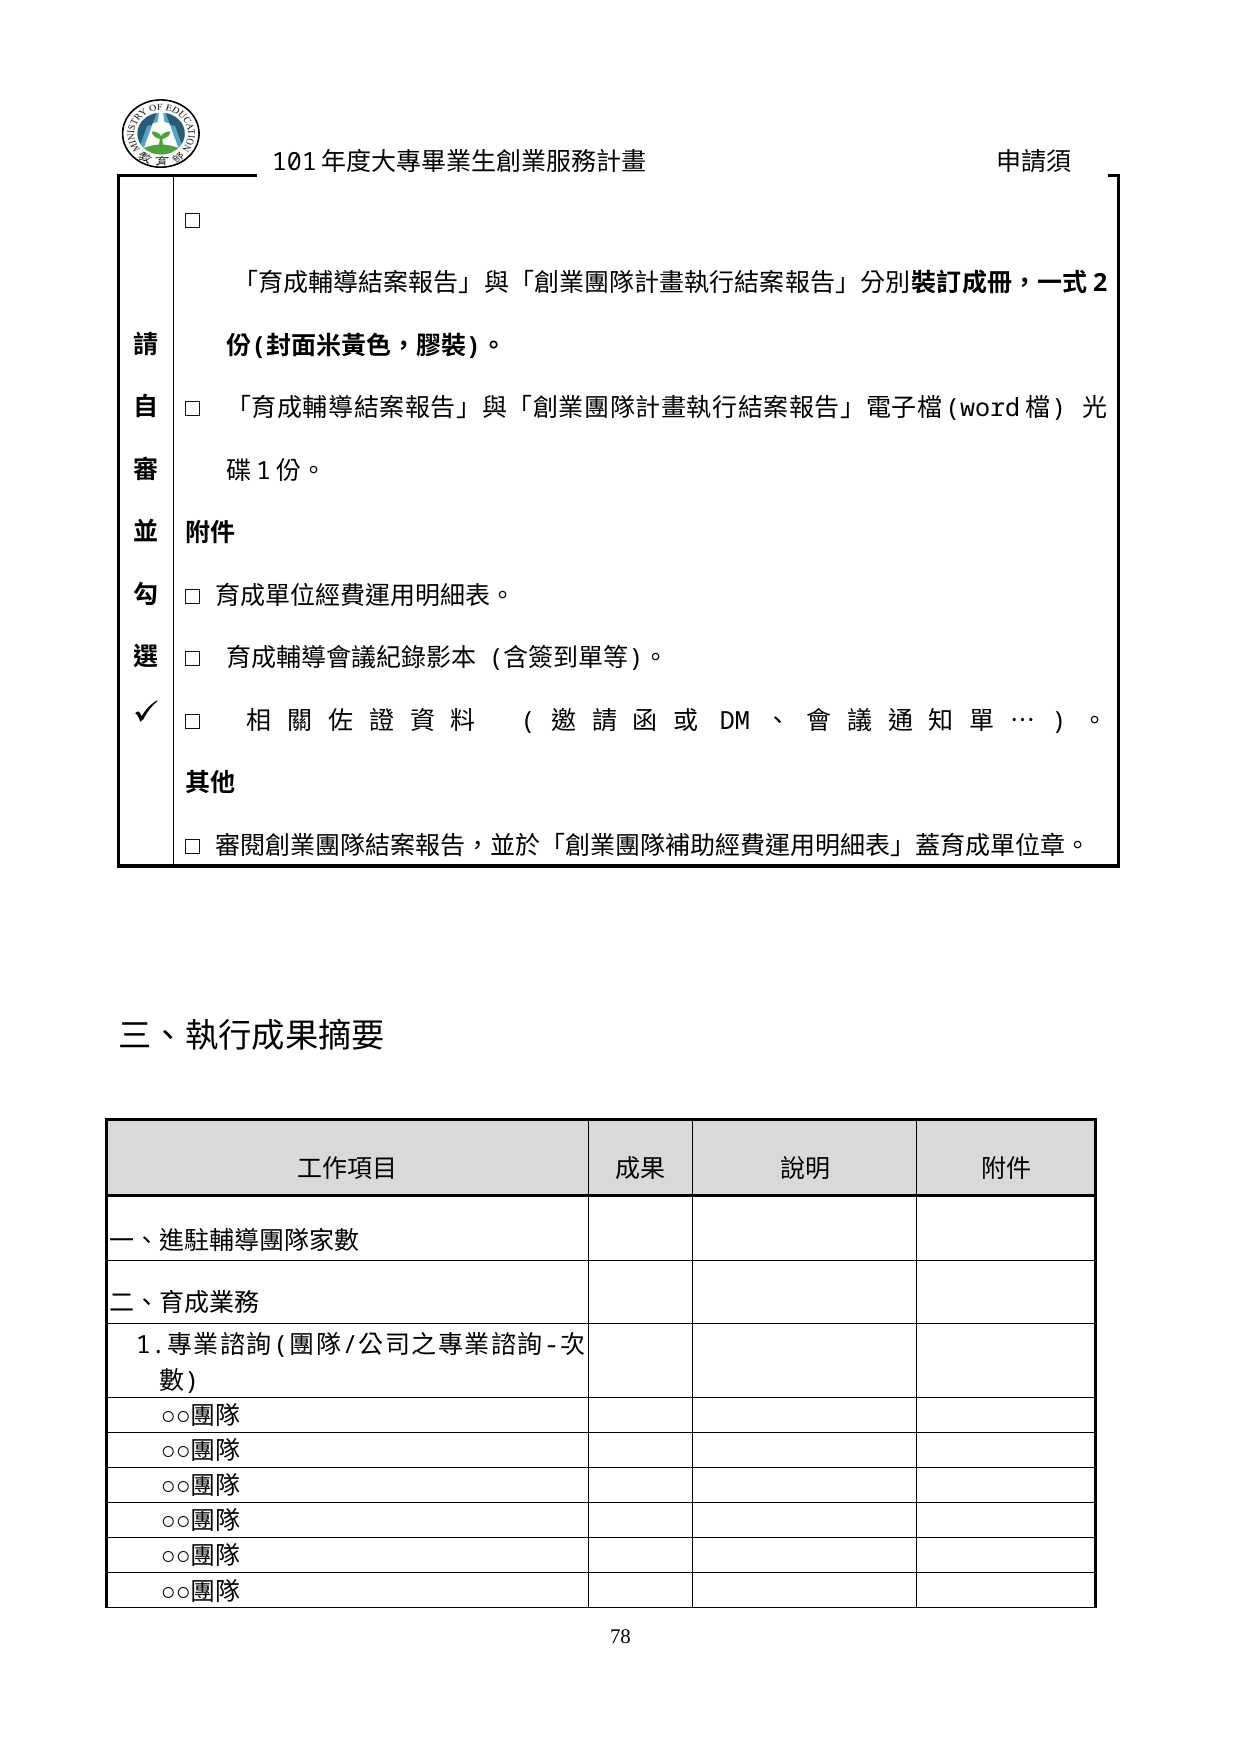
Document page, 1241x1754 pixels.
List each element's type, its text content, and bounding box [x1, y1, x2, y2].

table_cell [589, 1433, 692, 1467]
table_header 工作項目 [108, 1121, 588, 1194]
table_header 說明 [693, 1121, 916, 1194]
table_cell [693, 1197, 916, 1259]
table_cell [693, 1573, 916, 1607]
table_cell [917, 1573, 1094, 1607]
table_cell [917, 1398, 1094, 1432]
table_cell [917, 1433, 1094, 1467]
table_cell [589, 1261, 692, 1323]
table_cell [917, 1468, 1094, 1502]
table_header □ 「育成輔導結案報告」與「創業團隊計畫執行結案報告」分別裝訂成冊，一式2份(封面米黃色，膠裝)。 □ 「育成輔導結案報告」與「創業團隊計畫執行結案報告」電子檔(word檔) 光碟1份。 附件 □ 育成單位經費運用明細表。 □ 育成輔導會議紀錄影本 (含簽到單等)。 □ 相關佐證資料 (邀請函或DM、會議通知單…)。 其他 □ 審閱創業團隊結案報告，並於「創業團隊補助經費運用明細表」蓋育成單位章。 [174, 177, 1117, 864]
table_header 請自審並勾選 [120, 177, 173, 864]
table_cell [693, 1468, 916, 1502]
table_cell [589, 1468, 692, 1502]
table_cell [917, 1503, 1094, 1537]
table_cell [693, 1261, 916, 1323]
table_cell [693, 1433, 916, 1467]
table_cell ○○團隊 [108, 1503, 588, 1537]
table_cell 1.專業諮詢(團隊/公司之專業諮詢-次數) [108, 1324, 588, 1397]
table_cell [589, 1197, 692, 1259]
table_cell [693, 1324, 916, 1397]
table_cell 一、進駐輔導團隊家數 [108, 1197, 588, 1259]
table_cell [693, 1538, 916, 1572]
table_cell ○○團隊 [108, 1573, 588, 1607]
table_cell ○○團隊 [108, 1398, 588, 1432]
table_cell [917, 1261, 1094, 1323]
table_cell [917, 1538, 1094, 1572]
table_header 附件 [917, 1121, 1094, 1194]
table_cell 二、育成業務 [108, 1261, 588, 1323]
table_cell [693, 1398, 916, 1432]
table_cell [693, 1503, 916, 1537]
table_cell [589, 1398, 692, 1432]
text 三、執行成果摘要 [118, 992, 1122, 1055]
table_cell [589, 1538, 692, 1572]
table_cell [589, 1573, 692, 1607]
table_cell [917, 1197, 1094, 1259]
table_cell [589, 1324, 692, 1397]
table_cell [589, 1503, 692, 1537]
table_header 成果 [589, 1121, 692, 1194]
table_cell [917, 1324, 1094, 1397]
table_cell ○○團隊 [108, 1538, 588, 1572]
table_cell ○○團隊 [108, 1433, 588, 1467]
table_cell ○○團隊 [108, 1468, 588, 1502]
